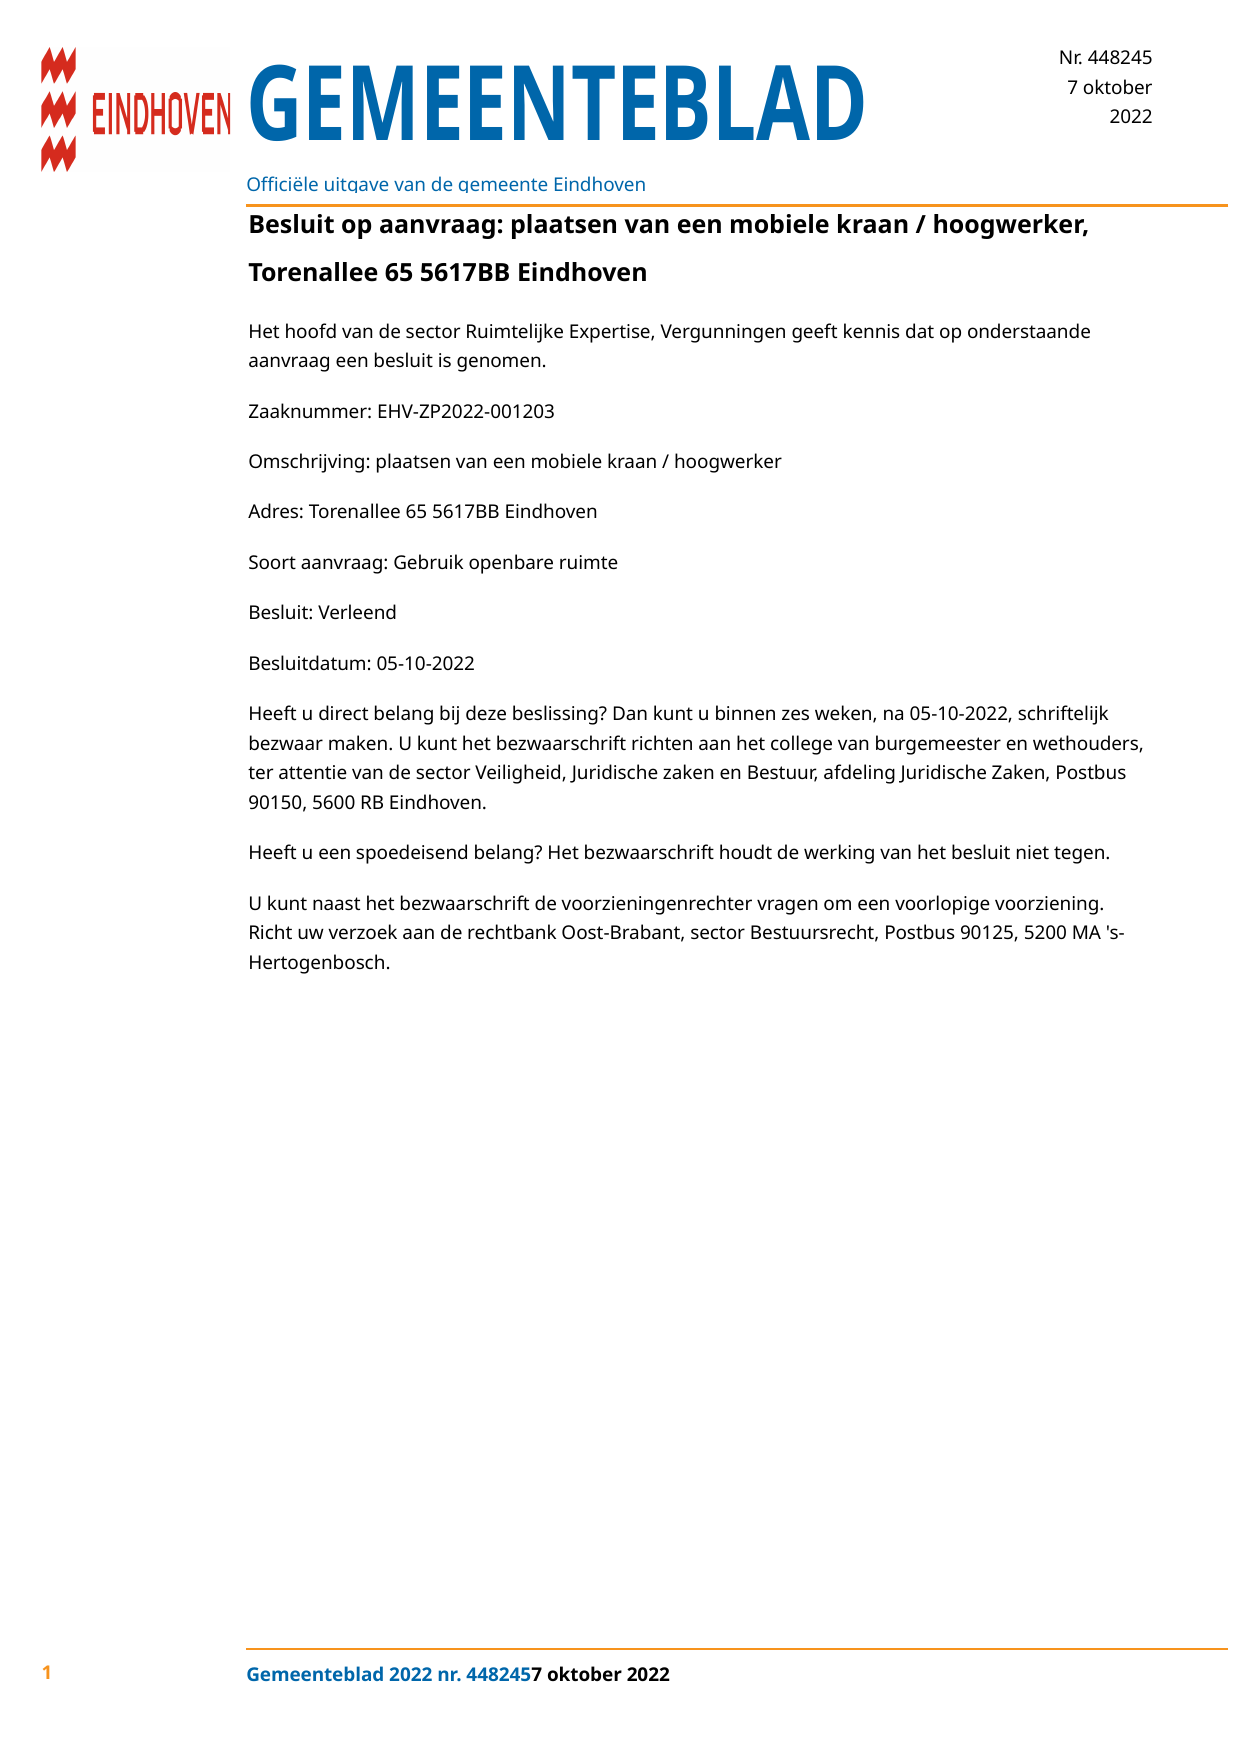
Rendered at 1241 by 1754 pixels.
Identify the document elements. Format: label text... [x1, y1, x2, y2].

text Het hoofd van de sector Ruimtelijke Expertise, Vergunningen geeft kennis dat op onderstaande aanvraag een besluit is genomen. [248, 318, 1152, 373]
text Adres: Torenallee 65 5617BB Eindhoven [248, 499, 1152, 524]
text Besluit op aanvraag: plaatsen van een mobiele kraan / hoogwerker, Torenallee 65 5617BB Eindhoven [248, 207, 1152, 288]
picture [41, 47, 231, 172]
text Soort aanvraag: Gebruik openbare ruimte [248, 549, 1152, 575]
text Heeft u een spoedeisend belang? Het bezwaarschrift houdt de werking van het besluit niet tegen. [248, 839, 1152, 865]
text Omschrijving: plaatsen van een mobiele kraan / hoogwerker [248, 448, 1152, 474]
text U kunt naast het bezwaarschrift de voorzieningenrechter vragen om een voorlopige voorziening. Richt uw verzoek aan de rechtbank Oost-Brabant, sector Bestuursrecht, Postbus 90125, 5200 MA 's-Hertogenbosch. [248, 890, 1152, 975]
text Besluit: Verleend [248, 599, 1152, 625]
text Heeft u direct belang bij deze beslissing? Dan kunt u binnen zes weken, na 05-10-2022, schriftelijk bezwaar maken. U kunt het bezwaarschrift richten aan het college van burgemeester en wethouders, ter attentie van de sector Veiligheid, Juridische zaken en Bestuur, afdeling Juridische Zaken, Postbus 90150, 5600 RB Eindhoven. [248, 700, 1152, 815]
text Besluitdatum: 05-10-2022 [248, 650, 1152, 676]
text Zaaknummer: EHV-ZP2022-001203 [248, 398, 1152, 424]
